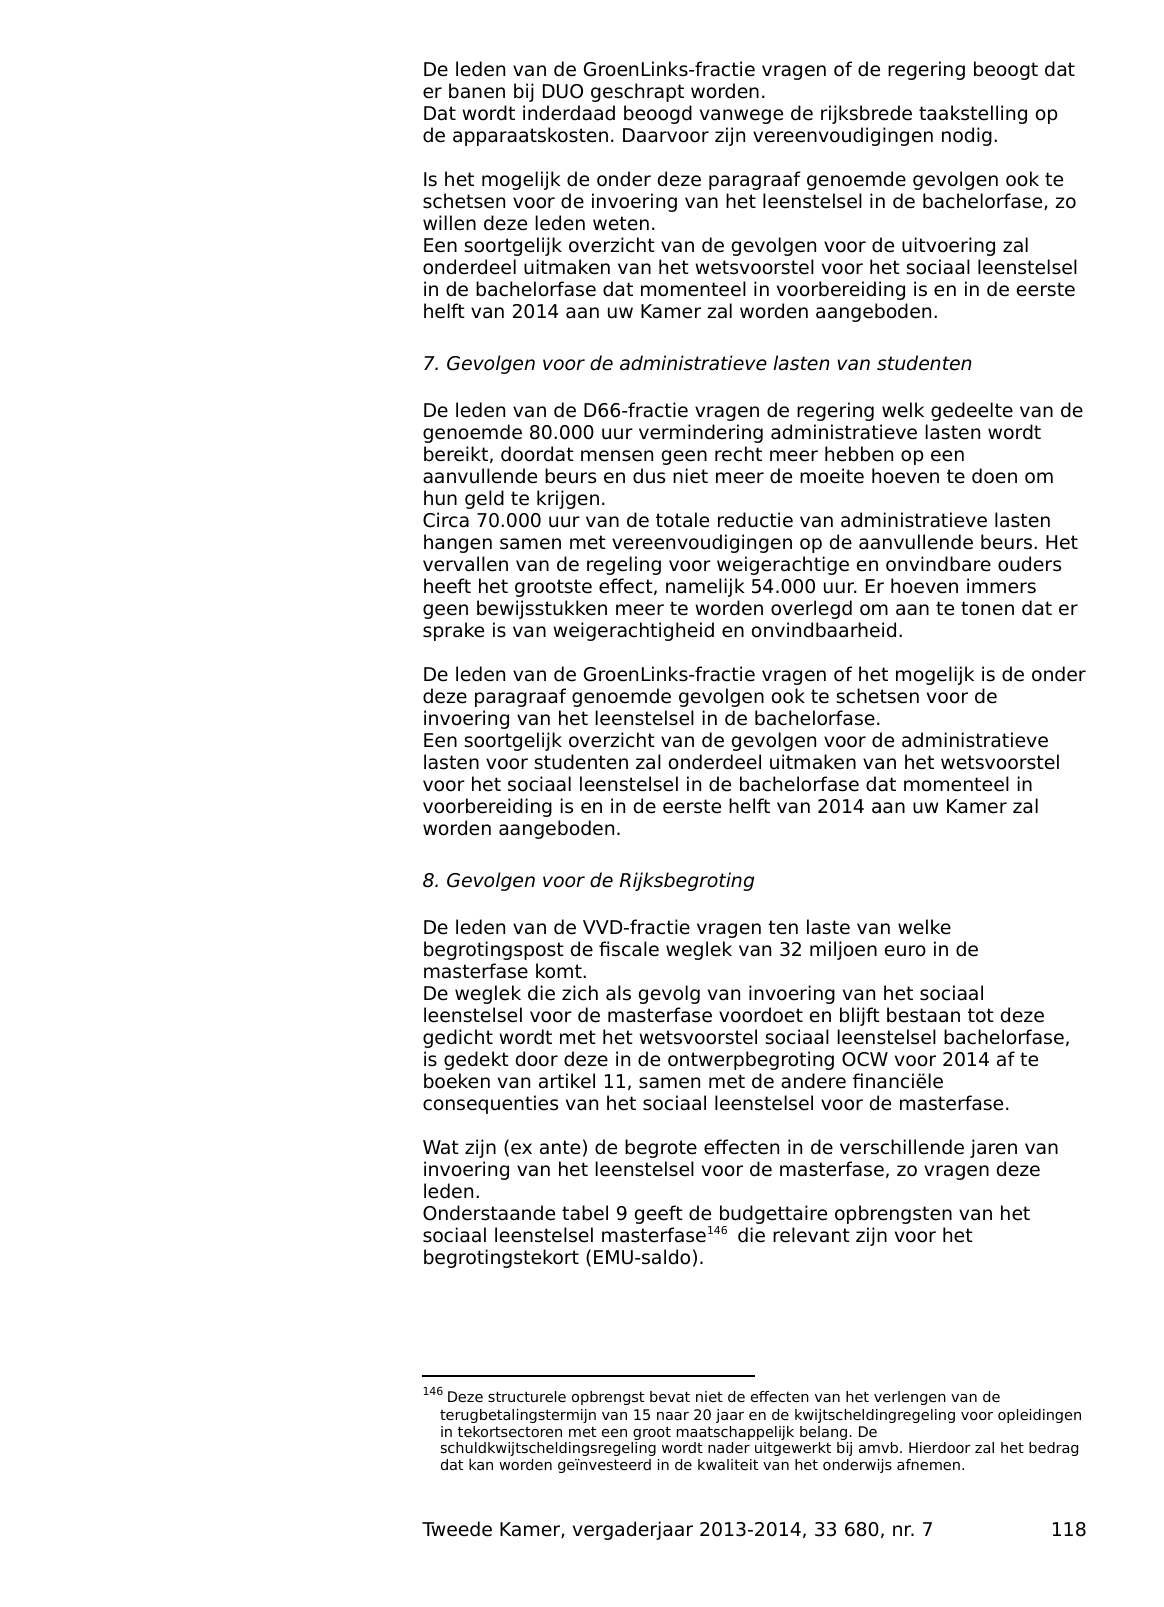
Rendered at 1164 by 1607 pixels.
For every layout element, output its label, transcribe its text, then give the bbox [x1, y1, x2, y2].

text Wat zijn (ex ante) de begrote effecten in de verschillende jaren van invoering van het leenstelsel voor de masterfase, zo vragen deze leden. [422, 1137, 1087, 1203]
text De leden van de GroenLinks-fractie vragen of het mogelijk is de onder deze paragraaf genoemde gevolgen ook te schetsen voor de invoering van het leenstelsel in de bachelorfase. [422, 664, 1087, 730]
text Een soortgelijk overzicht van de gevolgen voor de uitvoering zal onderdeel uitmaken van het wetsvoorstel voor het sociaal leenstelsel in de bachelorfase dat momenteel in voorbereiding is en in de eerste helft van 2014 aan uw Kamer zal worden aangeboden. [422, 235, 1087, 323]
text De weglek die zich als gevolg van invoering van het sociaal leenstelsel voor de masterfase voordoet en blijft bestaan tot deze gedicht wordt met het wetsvoorstel sociaal leenstelsel bachelorfase, is gedekt door deze in de ontwerpbegroting OCW voor 2014 af te boeken van artikel 11, samen met de andere financiële consequenties van het sociaal leenstelsel voor de masterfase. [422, 983, 1087, 1114]
subtitle 8. Gevolgen voor de Rijksbegroting [422, 870, 1087, 892]
text Dat wordt inderdaad beoogd vanwege de rijksbrede taakstelling op de apparaatskosten. Daarvoor zijn vereenvoudigingen nodig. [422, 103, 1087, 147]
text Een soortgelijk overzicht van de gevolgen voor de administratieve lasten voor studenten zal onderdeel uitmaken van het wetsvoorstel voor het sociaal leenstelsel in de bachelorfase dat momenteel in voorbereiding is en in de eerste helft van 2014 aan uw Kamer zal worden aangeboden. [422, 730, 1087, 840]
text De leden van de VVD-fractie vragen ten laste van welke begrotingspost de fiscale weglek van 32 miljoen euro in de masterfase komt. [422, 917, 1087, 983]
text Circa 70.000 uur van de totale reductie van administratieve lasten hangen samen met vereenvoudigingen op de aanvullende beurs. Het vervallen van de regeling voor weigerachtige en onvindbare ouders heeft het grootste effect, namelijk 54.000 uur. Er hoeven immers geen bewijsstukken meer te worden overlegd om aan te tonen dat er sprake is van weigerachtigheid en onvindbaarheid. [422, 510, 1087, 642]
text De leden van de GroenLinks-fractie vragen of de regering beoogt dat er banen bij DUO geschrapt worden. [422, 59, 1087, 103]
subtitle 7. Gevolgen voor de administratieve lasten van studenten [422, 353, 1087, 375]
text Is het mogelijk de onder deze paragraaf genoemde gevolgen ook te schetsen voor de invoering van het leenstelsel in de bachelorfase, zo willen deze leden weten. [422, 169, 1087, 235]
text Deze structurele opbrengst bevat niet de effecten van het verlengen van de terugbetalingstermijn van 15 naar 20 jaar en de kwijtscheldingregeling voor opleidingen in tekortsectoren met een groot maatschappelijk belang. De schuldkwijtscheldingsregeling wordt nader uitgewerkt bij amvb. Hierdoor zal het bedrag dat kan worden geïnvesteerd in de kwaliteit van het onderwijs afnemen. [422, 1385, 1087, 1474]
text De leden van de D66-fractie vragen de regering welk gedeelte van de genoemde 80.000 uur vermindering administratieve lasten wordt bereikt, doordat mensen geen recht meer hebben op een aanvullende beurs en dus niet meer de moeite hoeven te doen om hun geld te krijgen. [422, 400, 1087, 510]
text Onderstaande tabel 9 geeft de budgettaire opbrengsten van het sociaal leenstelsel masterfase die relevant zijn voor het begrotingstekort (EMU-saldo). [422, 1203, 1087, 1269]
